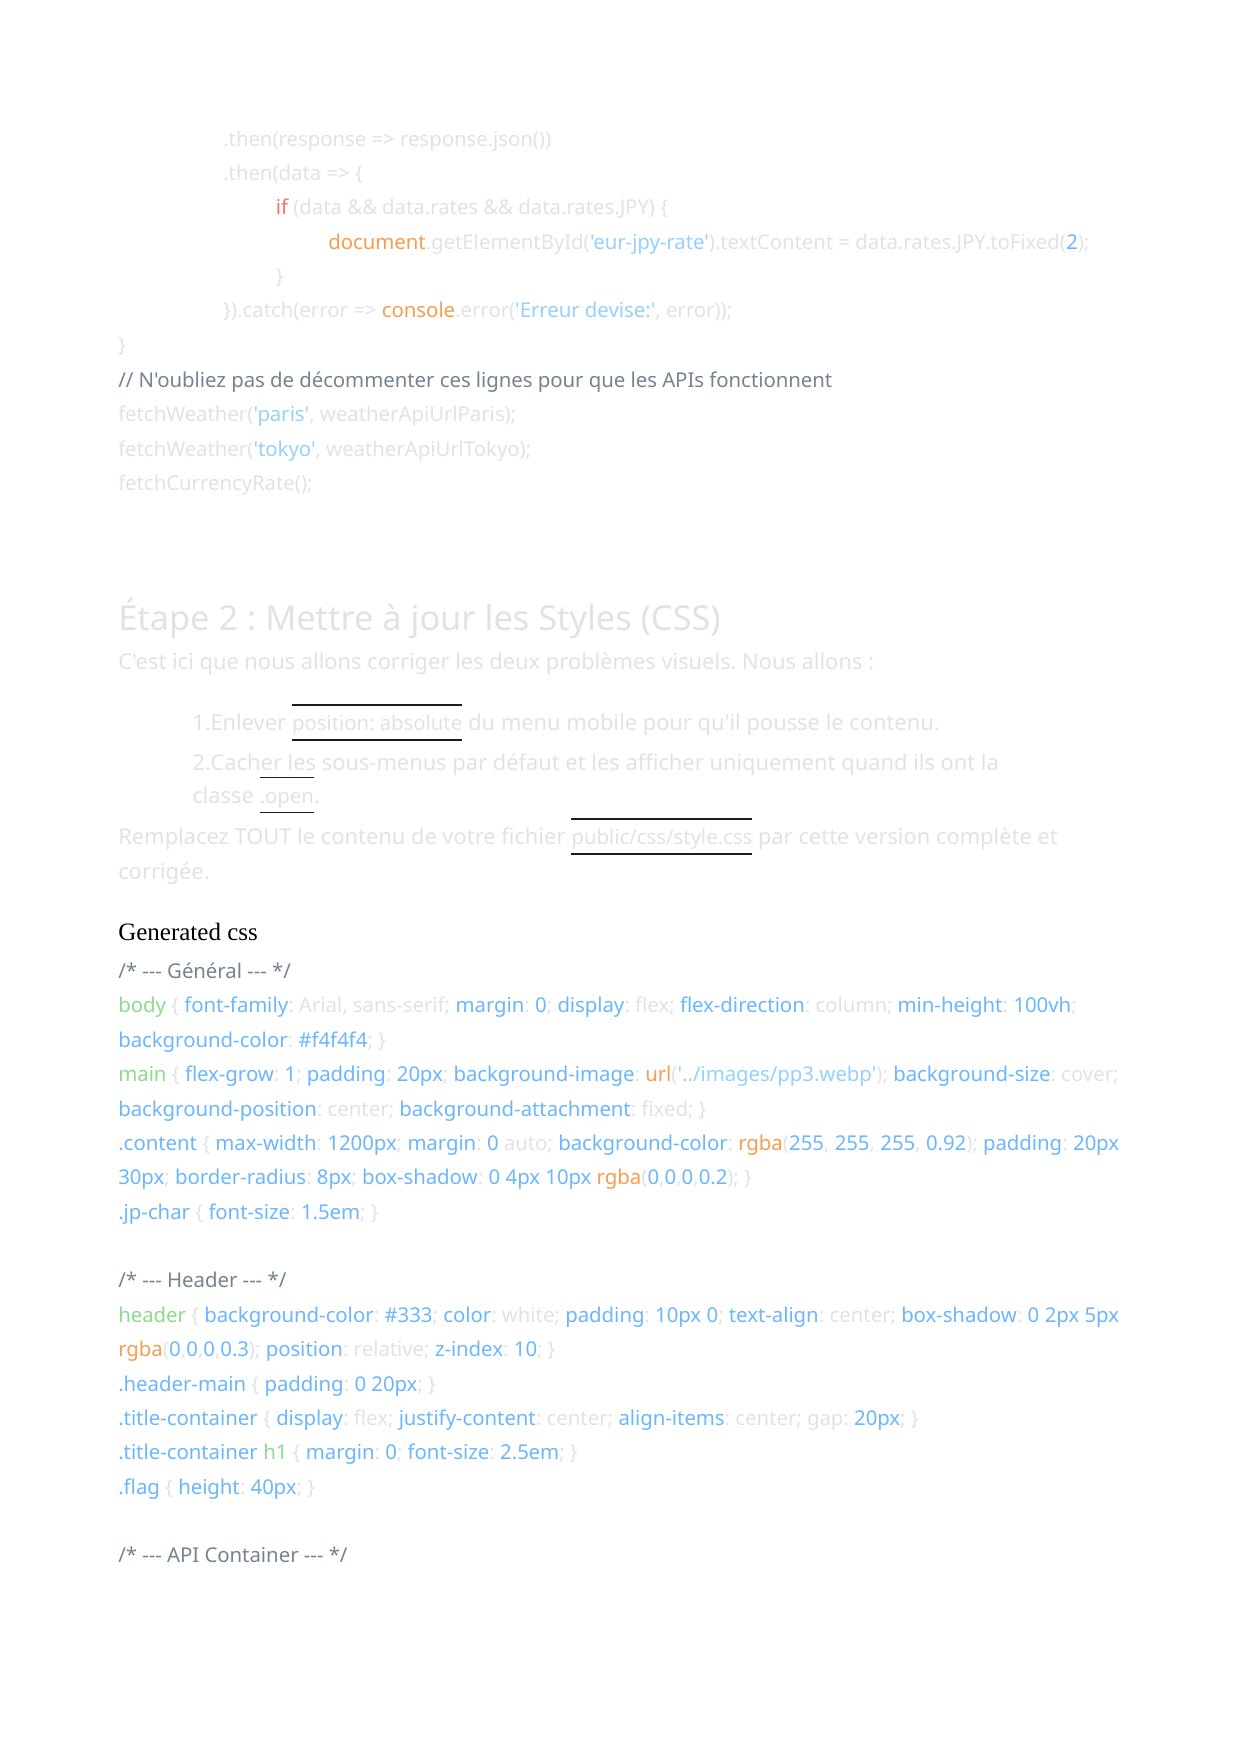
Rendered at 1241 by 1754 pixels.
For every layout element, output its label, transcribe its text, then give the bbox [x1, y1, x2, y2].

list Enlever position: absolute du menu mobile pour qu'il pousse le contenu. [118, 704, 1122, 741]
text } [118, 324, 1122, 359]
text } [118, 256, 1122, 290]
text /* --- Général --- */ [118, 950, 1122, 984]
text .content { max-width: 1200px; margin: 0 auto; background-color: rgba(255, 255, 255, 0.92); padding: 20px 30px; border-radius: 8px; box-shadow: 0 4px 10px rgba(0,0,0,0.2); } [118, 1122, 1122, 1191]
text Generated css [118, 914, 1122, 945]
text main { flex-grow: 1; padding: 20px; background-image: url('../images/pp3.webp'); background-size: cover; background-position: center; background-attachment: fixed; } [118, 1053, 1122, 1122]
text fetchWeather('tokyo', weatherApiUrlTokyo); [118, 427, 1122, 462]
text fetchWeather('paris', weatherApiUrlParis); [118, 393, 1122, 427]
text /* --- Header --- */ [118, 1259, 1122, 1294]
text .then(data => { [118, 152, 1122, 187]
list Cacher les sous-menus par défaut et les afficher uniquement quand ils ont la classe .open. [118, 746, 1122, 813]
text .title-container h1 { margin: 0; font-size: 2.5em; } [118, 1431, 1122, 1466]
text .header-main { padding: 0 20px; } [118, 1363, 1122, 1397]
text body { font-family: Arial, sans-serif; margin: 0; display: flex; flex-direction: column; min-height: 100vh; background-color: #f4f4f4; } [118, 984, 1122, 1053]
text .jp-char { font-size: 1.5em; } [118, 1191, 1122, 1225]
text fetchCurrencyRate(); [118, 462, 1122, 496]
text document.getElementById('eur-jpy-rate').textContent = data.rates.JPY.toFixed(2); [118, 221, 1122, 256]
text header { background-color: #333; color: white; padding: 10px 0; text-align: center; box-shadow: 0 2px 5px rgba(0,0,0,0.3); position: relative; z-index: 10; } [118, 1294, 1122, 1363]
text }).catch(error => console.error('Erreur devise:', error)); [118, 290, 1122, 324]
text if (data && data.rates && data.rates.JPY) { [118, 187, 1122, 221]
text .then(response => response.json()) [118, 118, 1122, 152]
text Remplacez TOUT le contenu de votre fichier public/css/style.css par cette version complète et corrigée. [118, 818, 1122, 886]
subtitle Étape 2 : Mettre à jour les Styles (CSS) [118, 593, 1122, 640]
text C'est ici que nous allons corriger les deux problèmes visuels. Nous allons : [118, 645, 1122, 676]
text // N'oubliez pas de décommenter ces lignes pour que les APIs fonctionnent [118, 359, 1122, 393]
text .title-container { display: flex; justify-content: center; align-items: center; gap: 20px; } [118, 1397, 1122, 1431]
text .flag { height: 40px; } [118, 1466, 1122, 1500]
text /* --- API Container --- */ [118, 1534, 1122, 1569]
